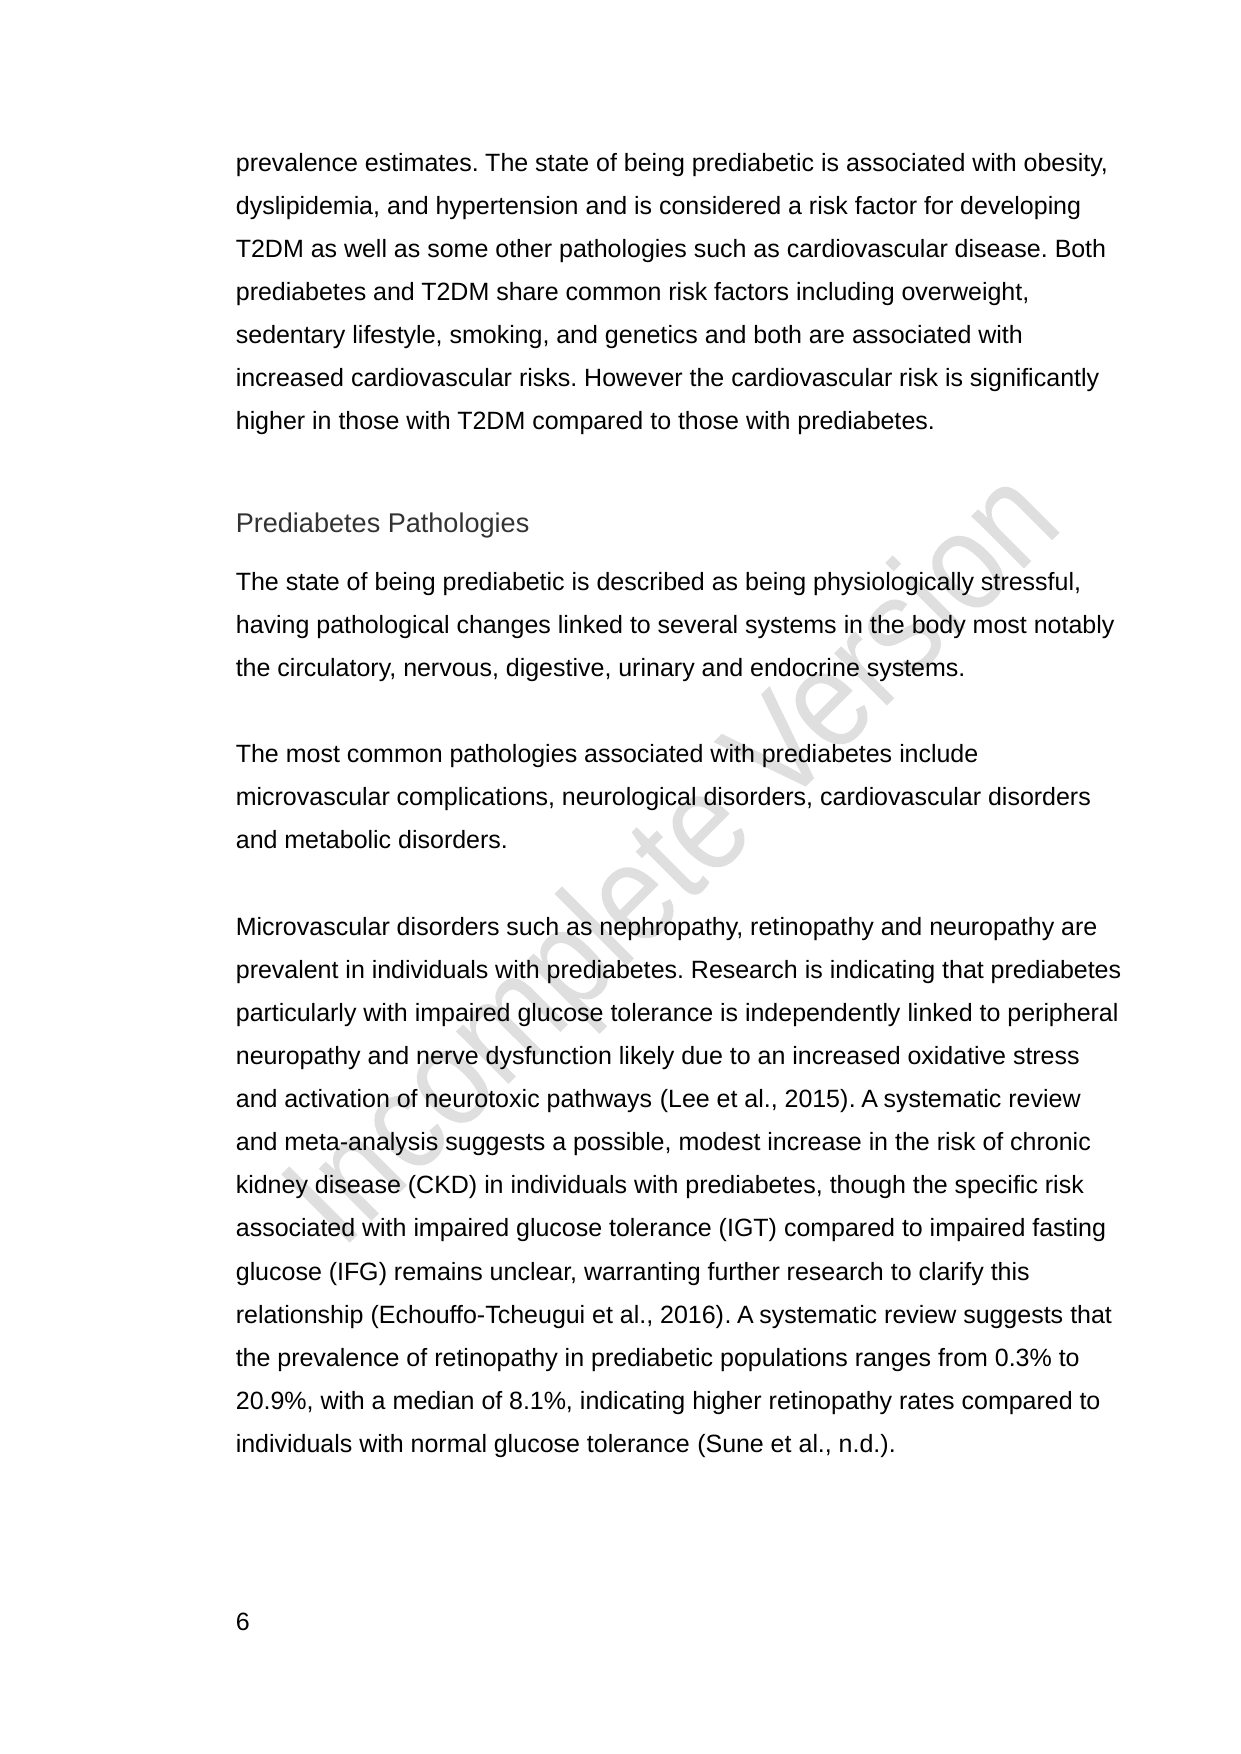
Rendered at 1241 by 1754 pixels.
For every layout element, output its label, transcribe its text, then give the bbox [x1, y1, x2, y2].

subtitle [1035, 507, 1122, 538]
subtitle [992, 507, 1048, 538]
subtitle Prediabetes Pathologies [236, 507, 992, 538]
text prevalence estimates. The state of being prediabetic is associated with obesity, dyslipidemia, and hypertension and is considered a risk factor for developing T2DM as well as some other pathologies such as cardiovascular disease. Both prediabetes and T2DM share common risk factors including overweight, sedentary lifestyle, smoking, and genetics and both are associated with increased cardiovascular risks. However the cardiovascular risk is significantly higher in those with T2DM compared to those with prediabetes. [236, 148, 1122, 435]
text The most common pathologies associated with prediabetes include microvascular complications, neurological disorders, cardiovascular disorders and metabolic disorders. [236, 739, 1122, 854]
text The state of being prediabetic is described as being physiologically stressful, having pathological changes linked to several systems in the body most notably the circulatory, nervous, digestive, urinary and endocrine systems. [236, 567, 1122, 682]
text Microvascular disorders such as nephropathy, retinopathy and neuropathy are prevalent in individuals with prediabetes. Research is indicating that prediabetes particularly with impaired glucose tolerance is independently linked to peripheral neuropathy and nerve dysfunction likely due to an increased oxidative stress and activation of neurotoxic pathways (Lee et al., 2015). A systematic review and meta-analysis suggests a possible, modest increase in the risk of chronic kidney disease (CKD) in individuals with prediabetes, though the specific risk associated with impaired glucose tolerance (IGT) compared to impaired fasting glucose (IFG) remains unclear, warranting further research to clarify this relationship (Echouffo-Tcheugui et al., 2016). A systematic review suggests that the prevalence of retinopathy in prediabetic populations ranges from 0.3% to 20.9%, with a median of 8.1%, indicating higher retinopathy rates compared to individuals with normal glucose tolerance (Sune et al., n.d.). [236, 912, 1122, 1458]
